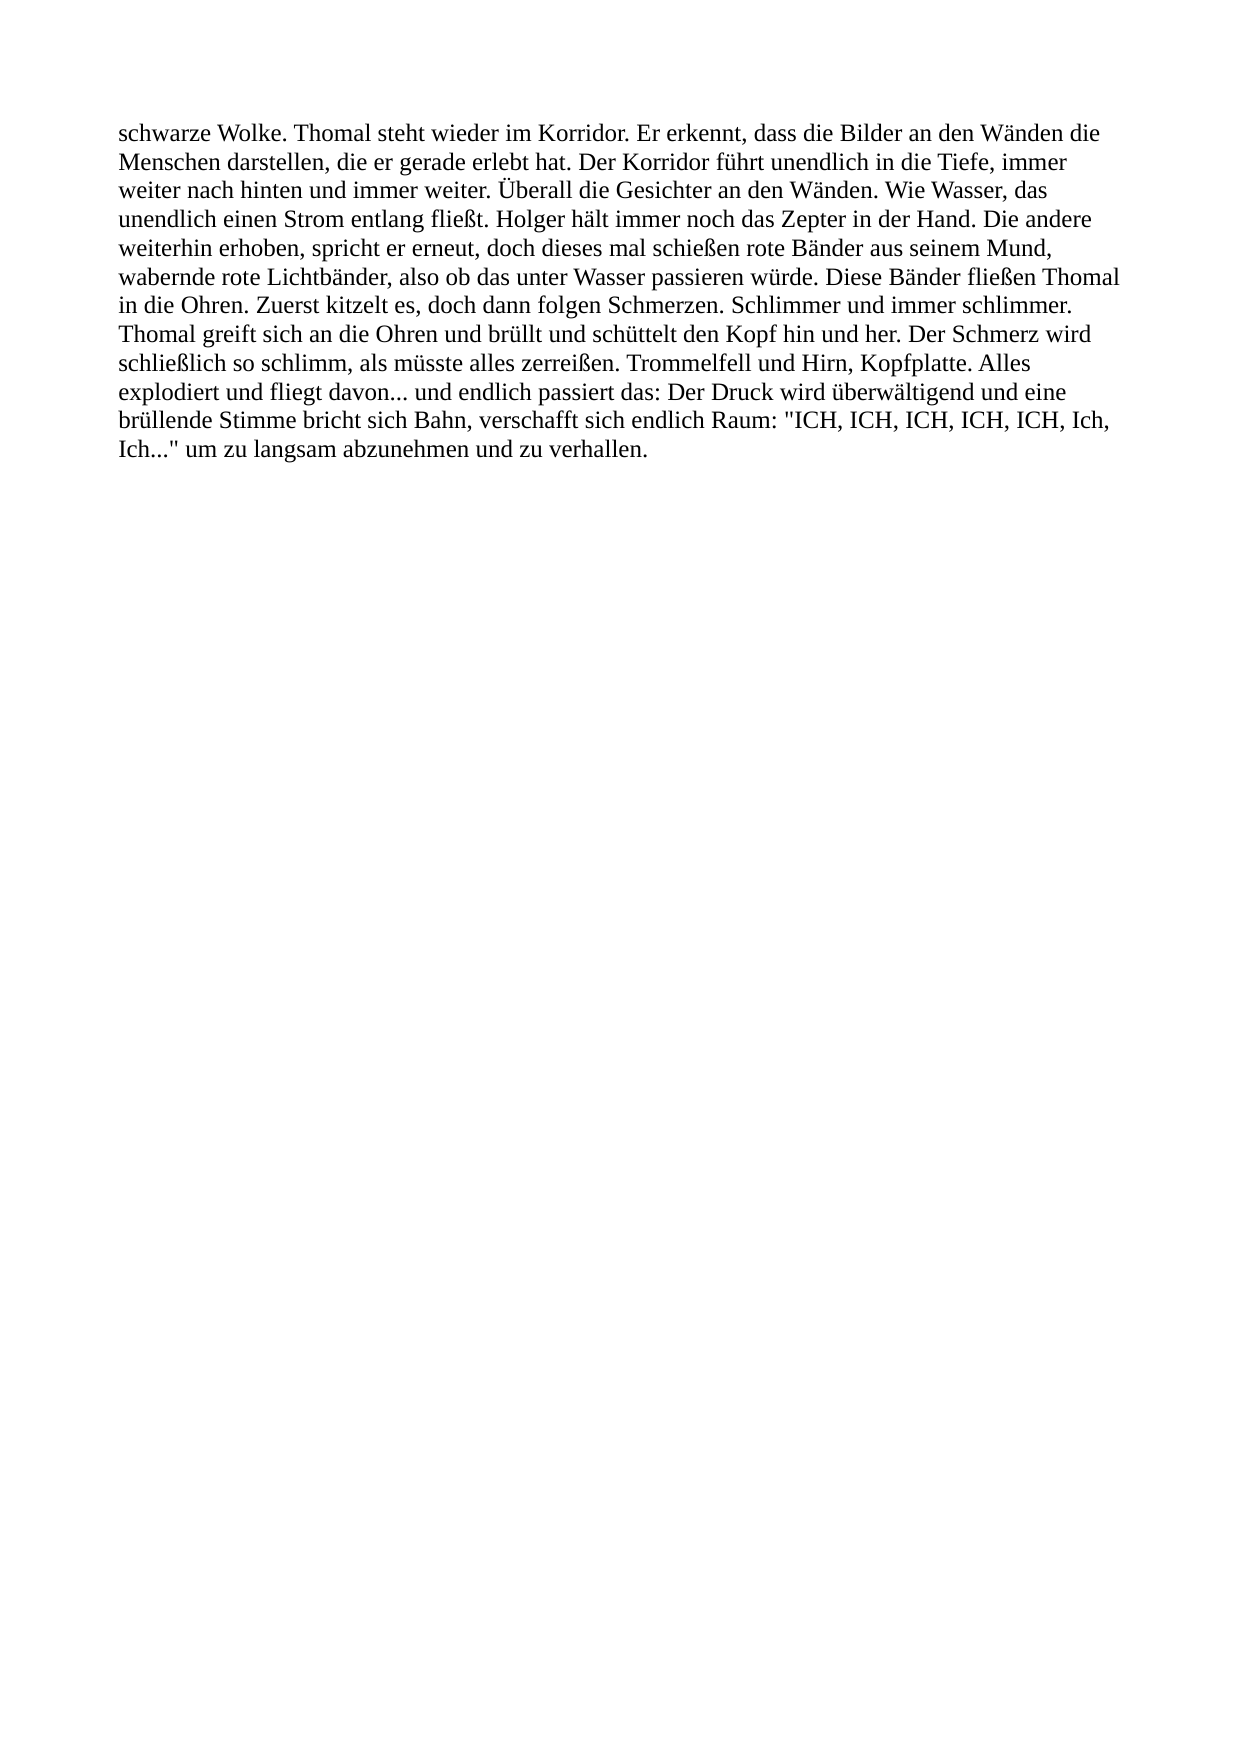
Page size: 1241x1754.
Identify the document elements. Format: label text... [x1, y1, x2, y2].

text schwarze Wolke. Thomal steht wieder im Korridor. Er erkennt, dass die Bilder an den Wänden die Menschen darstellen, die er gerade erlebt hat. Der Korridor führt unendlich in die Tiefe, immer weiter nach hinten und immer weiter. Überall die Gesichter an den Wänden. Wie Wasser, das unendlich einen Strom entlang fließt. Holger hält immer noch das Zepter in der Hand. Die andere weiterhin erhoben, spricht er erneut, doch dieses mal schießen rote Bänder aus seinem Mund, wabernde rote Lichtbänder, also ob das unter Wasser passieren würde. Diese Bänder fließen Thomal in die Ohren. Zuerst kitzelt es, doch dann folgen Schmerzen. Schlimmer und immer schlimmer. Thomal greift sich an die Ohren und brüllt und schüttelt den Kopf hin und her. Der Schmerz wird schließlich so schlimm, als müsste alles zerreißen. Trommelfell und Hirn, Kopfplatte. Alles explodiert und fliegt davon... und endlich passiert das: Der Druck wird überwältigend und eine brüllende Stimme bricht sich Bahn, verschafft sich endlich Raum: "ICH, ICH, ICH, ICH, ICH, Ich, Ich..." um zu langsam abzunehmen und zu verhallen. [118, 118, 1122, 463]
